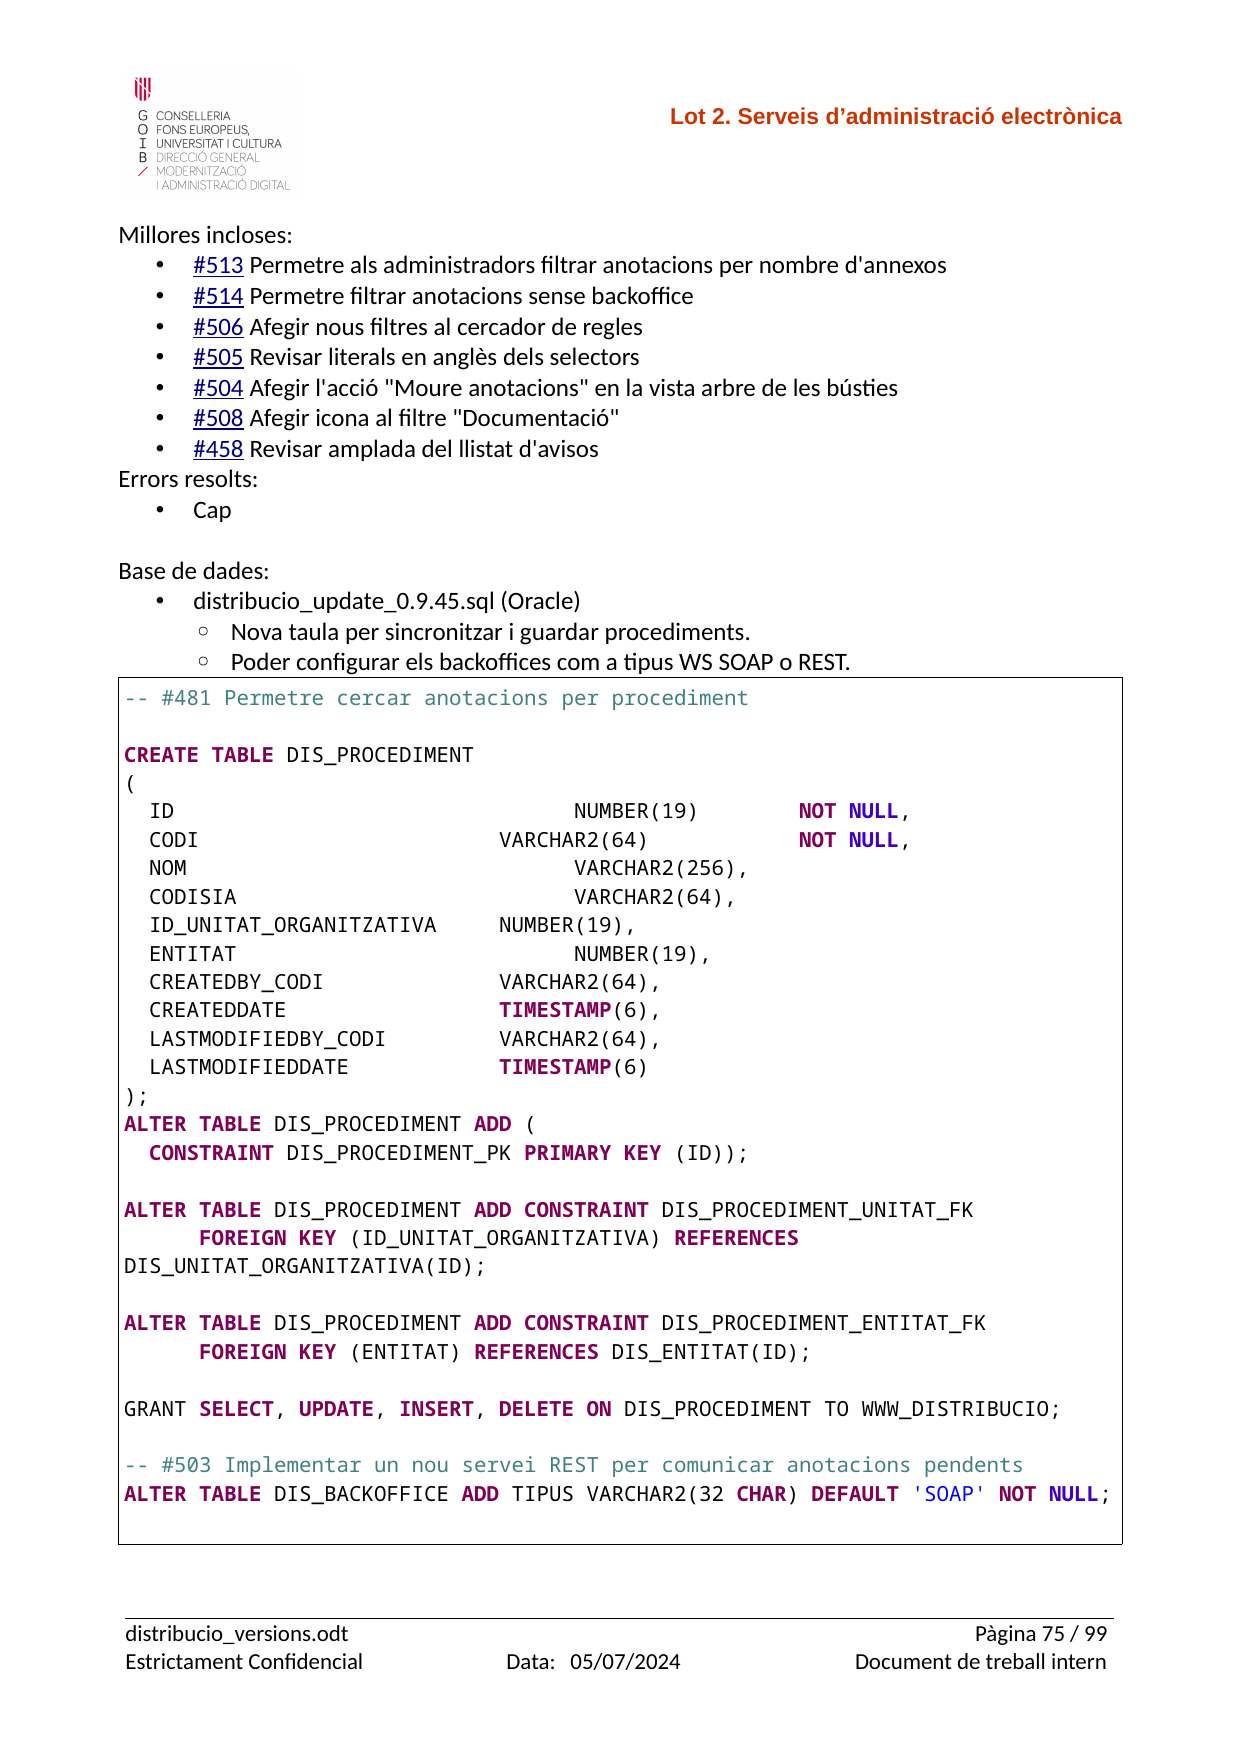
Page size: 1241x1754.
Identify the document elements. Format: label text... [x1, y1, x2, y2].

list #513 Permetre als administradors filtrar anotacions per nombre d'annexos [156, 250, 1122, 280]
list #514 Permetre filtrar anotacions sense backoffice [156, 280, 1122, 311]
text Millores incloses: [118, 219, 1122, 250]
picture [126, 70, 299, 197]
list #508 Afegir icona al filtre "Documentació" [156, 402, 1122, 433]
text Base de dades: [118, 555, 1122, 585]
list distribucio_update_0.9.45.sql (Oracle) [156, 585, 1122, 616]
list #504 Afegir l'acció "Moure anotacions" en la vista arbre de les bústies [156, 372, 1122, 402]
list Cap [156, 494, 1122, 524]
list #458 Revisar amplada del llistat d'avisos [156, 433, 1122, 463]
list #506 Afegir nous filtres al cercador de regles [156, 311, 1122, 341]
table_header -- #481 Permetre cercar anotacions per procediment CREATE TABLE DIS_PROCEDIMENT ( ID NUMBER(19) NOT NULL, CODI VARCHAR2(64) NOT NULL, NOM VARCHAR2(256), CODISIA VARCHAR2(64), ID_UNITAT_ORGANITZATIVA NUMBER(19), ENTITAT NUMBER(19), CREATEDBY_CODI VARCHAR2(64), CREATEDDATE TIMESTAMP(6), LASTMODIFIEDBY_CODI VARCHAR2(64), LASTMODIFIEDDATE TIMESTAMP(6) ); ALTER TABLE DIS_PROCEDIMENT ADD ( CONSTRAINT DIS_PROCEDIMENT_PK PRIMARY KEY (ID)); ALTER TABLE DIS_PROCEDIMENT ADD CONSTRAINT DIS_PROCEDIMENT_UNITAT_FK FOREIGN KEY (ID_UNITAT_ORGANITZATIVA) REFERENCES DIS_UNITAT_ORGANITZATIVA(ID); ALTER TABLE DIS_PROCEDIMENT ADD CONSTRAINT DIS_PROCEDIMENT_ENTITAT_FK FOREIGN KEY (ENTITAT) REFERENCES DIS_ENTITAT(ID); GRANT SELECT, UPDATE, INSERT, DELETE ON DIS_PROCEDIMENT TO WWW_DISTRIBUCIO; -- #503 Implementar un nou servei REST per comunicar anotacions pendents ALTER TABLE DIS_BACKOFFICE ADD TIPUS VARCHAR2(32 CHAR) DEFAULT 'SOAP' NOT NULL; [119, 678, 1122, 1544]
text Errors resolts: [118, 463, 1122, 494]
list Poder configurar els backoffices com a tipus WS SOAP o REST. [193, 646, 1122, 677]
list #505 Revisar literals en anglès dels selectors [156, 341, 1122, 372]
list Nova taula per sincronitzar i guardar procediments. [193, 616, 1122, 646]
